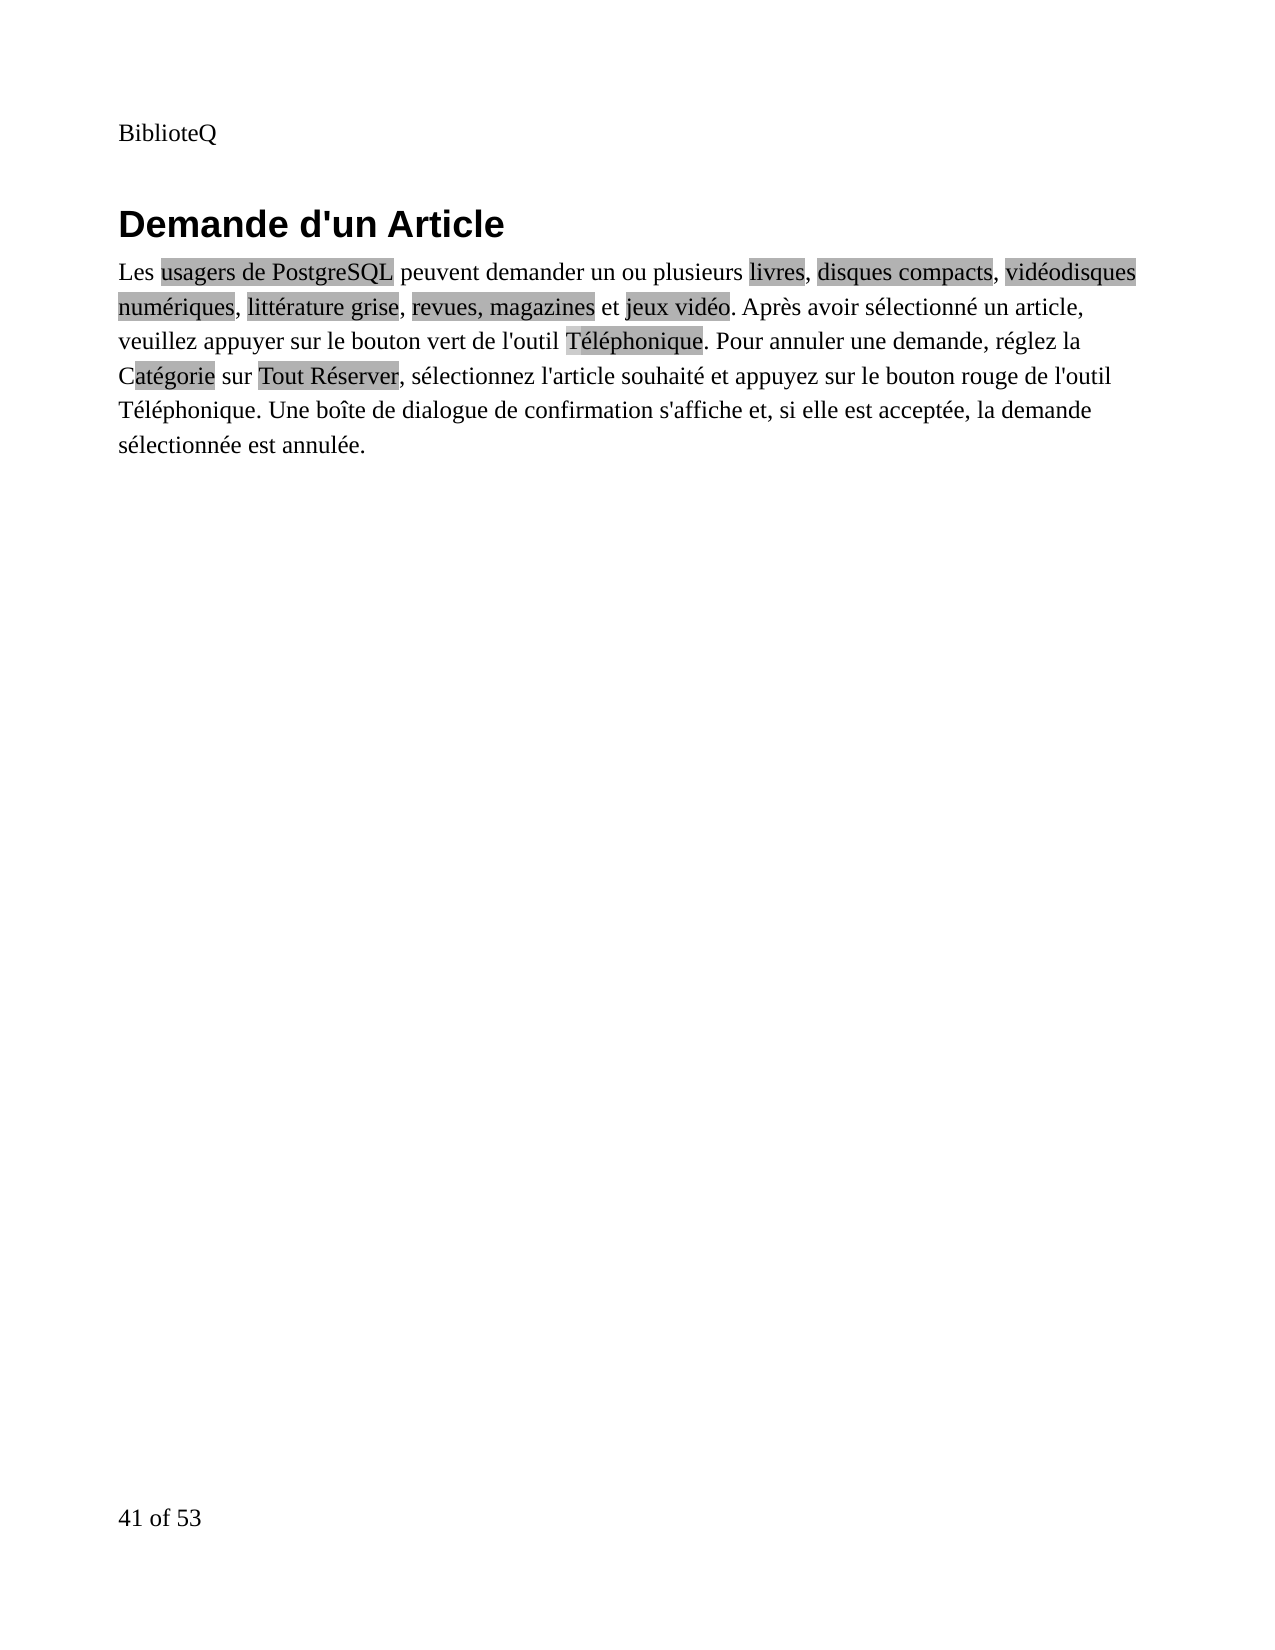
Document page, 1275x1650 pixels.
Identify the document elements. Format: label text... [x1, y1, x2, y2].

subtitle Demande d'un Article [118, 201, 1157, 245]
text Les usagers de PostgreSQL peuvent demander un ou plusieurs livres, disques compacts, vidéodisques numériques, littérature grise, revues, magazines et jeux vidéo. Après avoir sélectionné un article, veuillez appuyer sur le bouton vert de l'outil Téléphonique. Pour annuler une demande, réglez la Catégorie sur Tout Réserver, sélectionnez l'article souhaité et appuyez sur le bouton rouge de l'outil Téléphonique. Une boîte de dialogue de confirmation s'affiche et, si elle est acceptée, la demande sélectionnée est annulée. [118, 257, 1157, 459]
